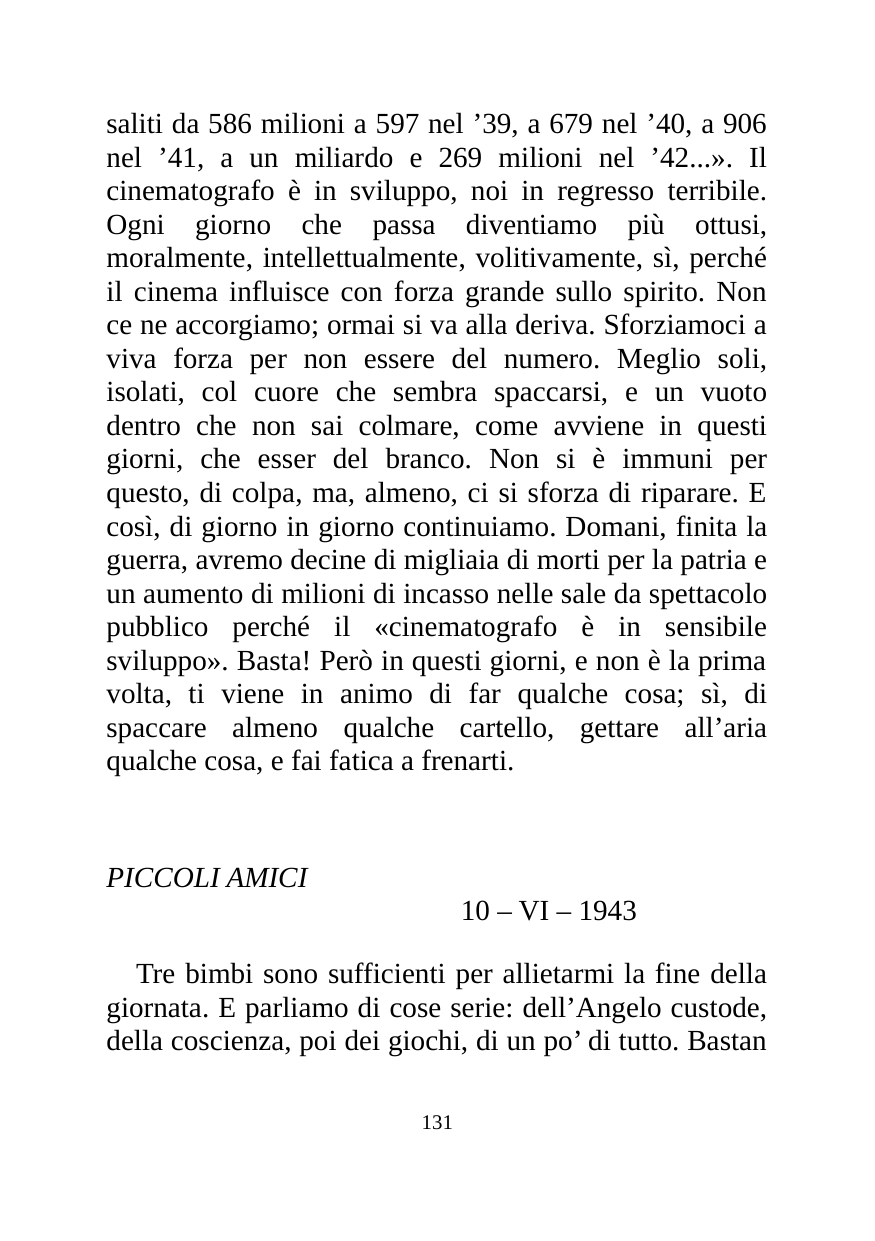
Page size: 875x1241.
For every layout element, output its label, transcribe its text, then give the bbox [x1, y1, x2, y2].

text Tre bimbi sono sufficienti per allietarmi la fine della giornata. E parliamo di cose serie: dell’Angelo custode, della coscienza, poi dei giochi, di un po’ di tutto. Bastan [106, 956, 768, 1057]
subtitle PICCOLI AMICI 10 – VI – 1943 [106, 860, 768, 927]
text saliti da 586 milioni a 597 nel ’39, a 679 nel ’40, a 906 nel ’41, a un miliardo e 269 milioni nel ’42...». Il cinematografo è in sviluppo, noi in regresso terribile. Ogni giorno che passa diventiamo più ottusi, moralmente, intellettualmente, volitivamente, sì, perché il cinema influisce con forza grande sullo spirito. Non ce ne accorgiamo; ormai si va alla deriva. Sforziamoci a viva forza per non essere del numero. Meglio soli, isolati, col cuore che sembra spaccarsi, e un vuoto dentro che non sai colmare, come avviene in questi giorni, che esser del branco. Non si è immuni per questo, di colpa, ma, almeno, ci si sforza di riparare. E così, di giorno in giorno continuiamo. Domani, finita la guerra, avremo decine di migliaia di morti per la patria e un aumento di milioni di incasso nelle sale da spettacolo pubblico perché il «cinematografo è in sensibile sviluppo». Basta! Però in questi giorni, e non è la prima volta, ti viene in animo di far qualche cosa; sì, di spaccare almeno qualche cartello, gettare all’aria qualche cosa, e fai fatica a frenarti. [106, 106, 768, 777]
